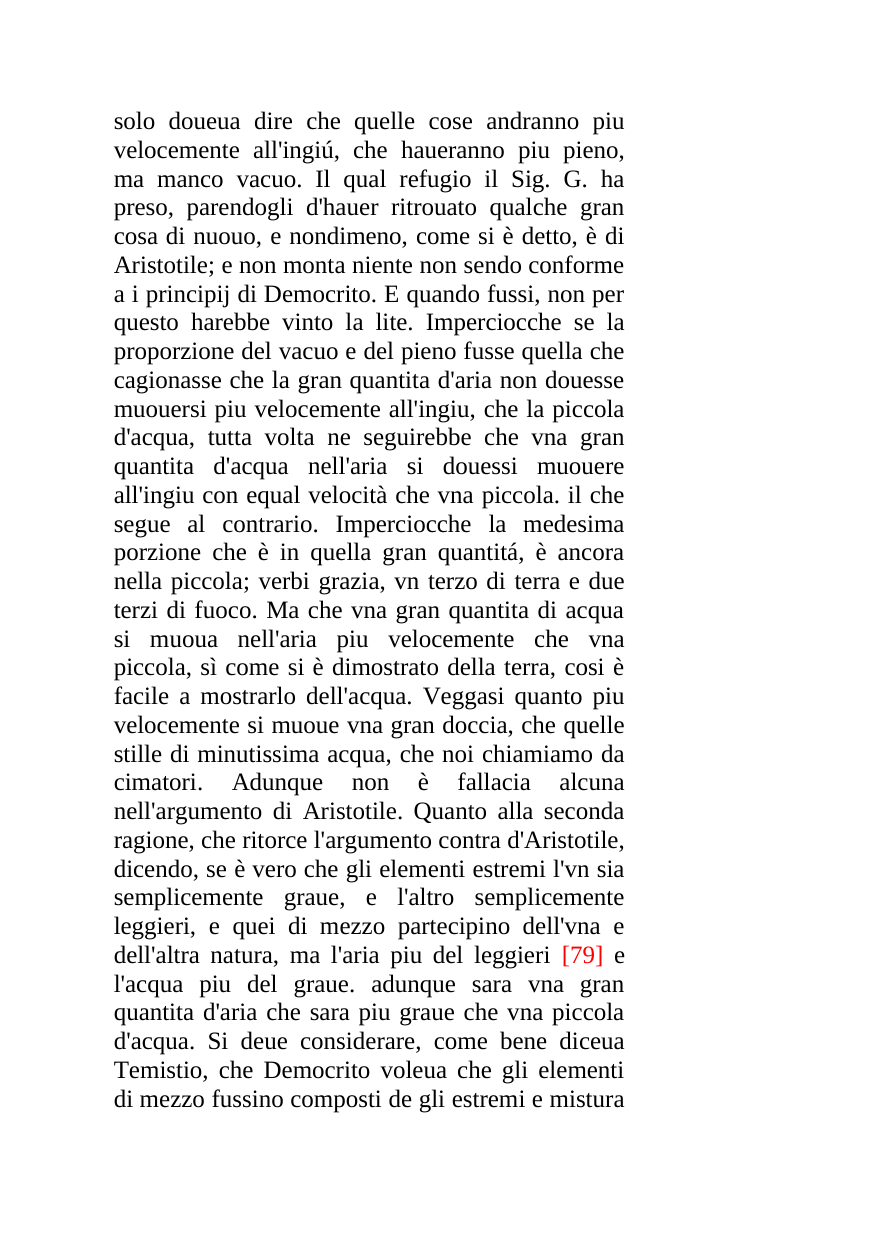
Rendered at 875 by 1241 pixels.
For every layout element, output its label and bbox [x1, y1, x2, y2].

table_cell [632, 106, 768, 1112]
